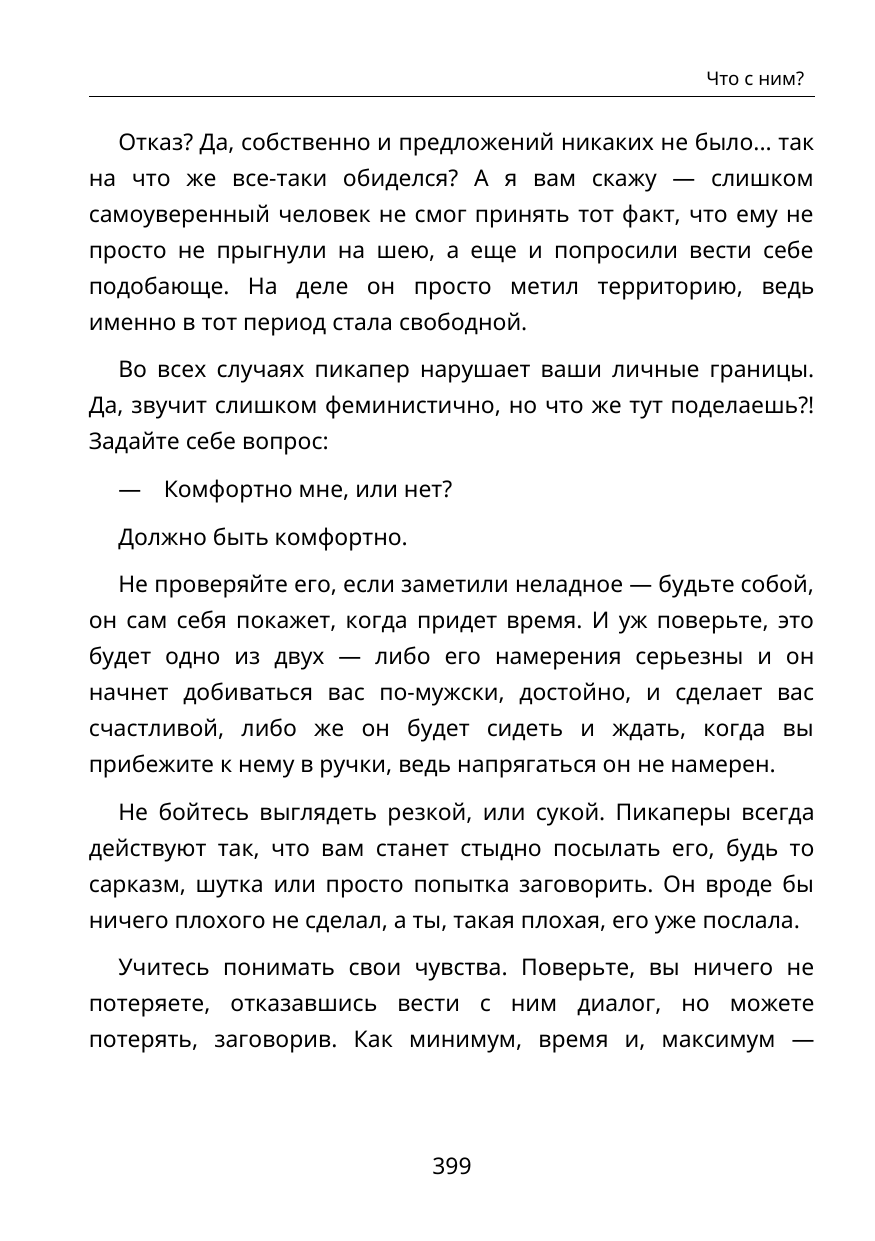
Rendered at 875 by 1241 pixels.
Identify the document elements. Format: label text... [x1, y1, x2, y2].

text Не проверяйте его, если заметили неладное — будьте собой, он сам себя покажет, когда придет время. И уж поверьте, это будет одно из двух — либо его намерения серьезны и он начнет добиваться вас по-мужски, достойно, и сделает вас счастливой, либо же он будет сидеть и ждать, когда вы прибежите к нему в ручки, ведь напрягаться он не намерен. [88, 568, 815, 779]
text Не бойтесь выглядеть резкой, или сукой. Пикаперы всегда действуют так, что вам станет стыдно посылать его, будь то сарказм, шутка или просто попытка заговорить. Он вроде бы ничего плохого не сделал, а ты, такая плохая, его уже послала. [88, 796, 815, 935]
text Отказ? Да, собственно и предложений никаких не было... так на что же все-таки обиделся? А я вам скажу — слишком самоуверенный человек не смог принять тот факт, что ему не просто не прыгнули на шею, а еще и попросили вести себе подобающе. На деле он просто метил территорию, ведь именно в тот период стала свободной. [88, 126, 815, 337]
text Учитесь понимать свои чувства. Поверьте, вы ничего не потеряете, отказавшись вести с ним диалог, но можете потерять, заговорив. Как минимум, время и, максимум — [88, 951, 815, 1054]
text Во всех случаях пикапер нарушает ваши личные границы. Да, звучит слишком феминистично, но что же тут поделаешь?! Задайте себе вопрос: [88, 353, 815, 457]
text Должно быть комфортно. [88, 521, 815, 552]
list Комфортно мне, или нет? [88, 473, 815, 504]
